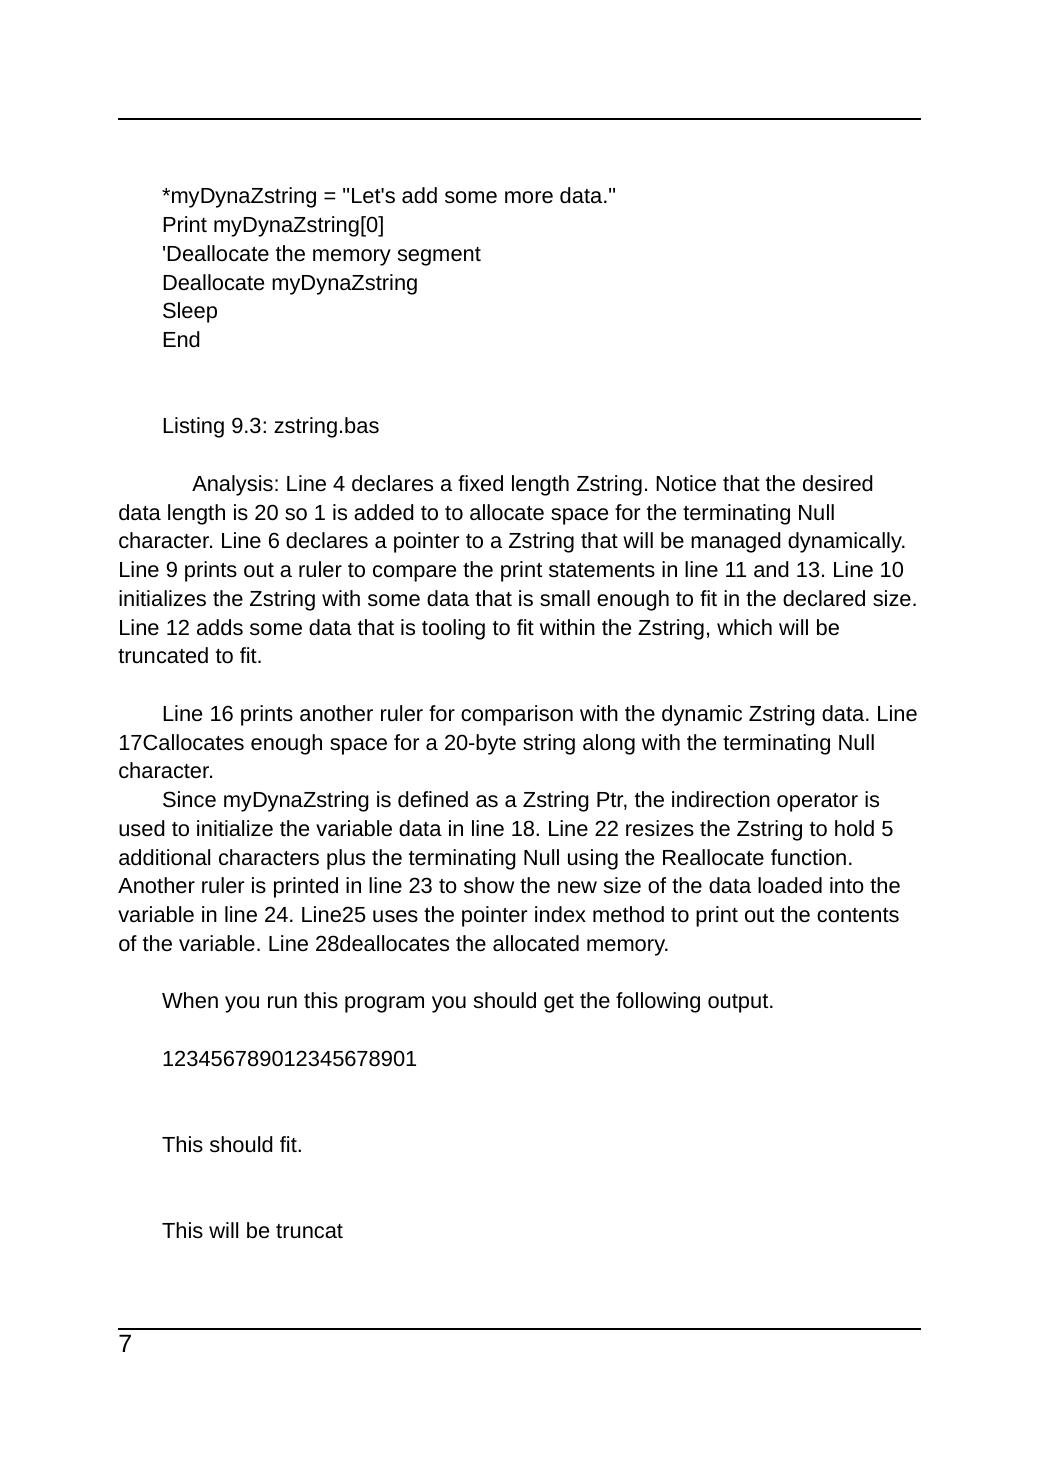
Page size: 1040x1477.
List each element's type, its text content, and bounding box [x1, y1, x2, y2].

text Analysis: Line 4 declares a fixed length Zstring. Notice that the desired data length is 20 so 1 is added to to allocate space for the terminating Null character. Line 6 declares a pointer to a Zstring that will be managed dynamically. Line 9 prints out a ruler to compare the print statements in line 11 and 13. Line 10 initializes the Zstring with some data that is small enough to fit in the declared size. Line 12 adds some data that is tooling to fit within the Zstring, which will be truncated to fit. [118, 467, 921, 668]
text Print myDynaZstring[0] [118, 208, 921, 237]
text End [118, 323, 921, 352]
text When you run this program you should get the following output. [118, 984, 921, 1013]
text Since myDynaZstring is defined as a Zstring Ptr, the indirection operator is used to initialize the variable data in line 18. Line 22 resizes the Zstring to hold 5 additional characters plus the terminating Null using the Reallocate function. Another ruler is printed in line 23 to show the new size of the data loaded into the variable in line 24. Line25 uses the pointer index method to print out the contents of the variable. Line 28deallocates the allocated memory. [118, 783, 921, 956]
text *myDynaZstring = "Let's add some more data." [118, 180, 921, 208]
text Sleep [118, 294, 921, 323]
text Listing 9.3: zstring.bas [118, 409, 921, 438]
text 'Deallocate the memory segment [118, 237, 921, 266]
text 123456789012345678901 [118, 1042, 921, 1071]
text This should fit. [118, 1128, 921, 1157]
text This will be truncat [118, 1214, 921, 1243]
text Deallocate myDynaZstring [118, 266, 921, 294]
text Line 16 prints another ruler for comparison with the dynamic Zstring data. Line 17Callocates enough space for a 20-byte string along with the terminating Null character. [118, 697, 921, 783]
